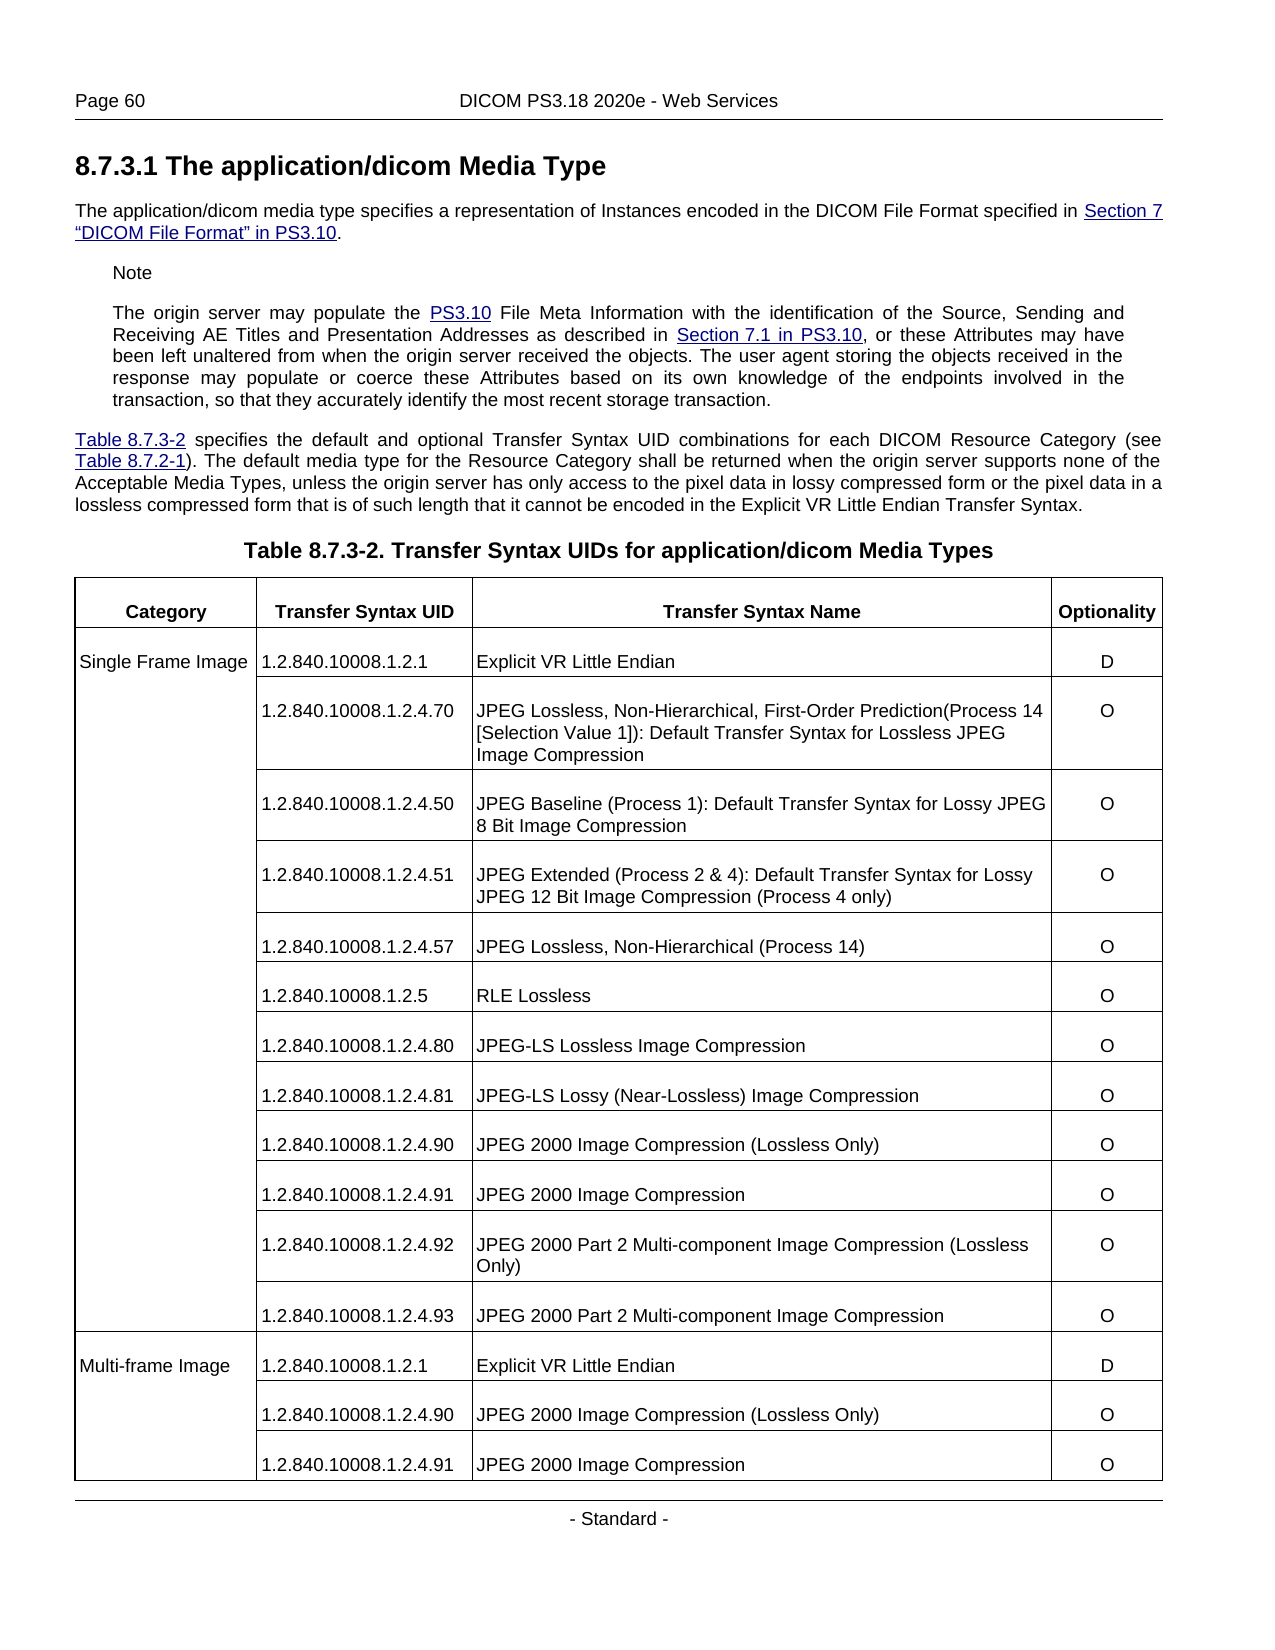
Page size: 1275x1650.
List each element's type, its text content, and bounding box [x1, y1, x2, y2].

table_cell O [1052, 1062, 1162, 1110]
table_cell O [1052, 1211, 1162, 1281]
table_cell O [1052, 677, 1162, 769]
table_cell JPEG Baseline (Process 1): Default Transfer Syntax for Lossy JPEG 8 Bit Image Compression [473, 770, 1051, 840]
table_cell Single Frame Image [76, 628, 256, 1331]
table_cell JPEG 2000 Image Compression [473, 1161, 1051, 1210]
table_cell 1.2.840.10008.1.2.5 [257, 962, 472, 1011]
table_cell O [1052, 1431, 1162, 1480]
text The application/dicom media type specifies a representation of Instances encoded in the DICOM File Format specified in Section 7 “DICOM File Format” in PS3.10. [75, 200, 1162, 243]
table_header Transfer Syntax UID [257, 578, 472, 627]
table_cell 1.2.840.10008.1.2.4.51 [257, 841, 472, 912]
table_cell D [1052, 628, 1162, 676]
text Table 8.7.3-2 specifies the default and optional Transfer Syntax UID combinations for each DICOM Resource Category (see Table 8.7.2-1). The default media type for the Resource Category shall be returned when the origin server supports none of the Acceptable Media Types, unless the origin server has only access to the pixel data in lossy compressed form or the pixel data in a lossless compressed form that is of such length that it cannot be encoded in the Explicit VR Little Endian Transfer Syntax. [75, 429, 1162, 515]
text The origin server may populate the PS3.10 File Meta Information with the identification of the Source, Sending and Receiving AE Titles and Presentation Addresses as described in Section 7.1 in PS3.10, or these Attributes may have been left unaltered from when the origin server received the objects. The user agent storing the objects received in the response may populate or coerce these Attributes based on its own knowledge of the endpoints involved in the transaction, so that they accurately identify the most recent storage transaction. [112, 302, 1125, 410]
table_cell 1.2.840.10008.1.2.4.92 [257, 1211, 472, 1281]
table_cell 1.2.840.10008.1.2.4.91 [257, 1431, 472, 1480]
text 8.7.3.1 The application/dicom Media Type [75, 150, 1162, 181]
table_cell O [1052, 1012, 1162, 1061]
table_header Category [76, 578, 256, 627]
table_cell O [1052, 962, 1162, 1011]
table_cell JPEG Lossless, Non-Hierarchical, First-Order Prediction(Process 14 [Selection Value 1]): Default Transfer Syntax for Lossless JPEG Image Compression [473, 677, 1051, 769]
table_cell O [1052, 913, 1162, 961]
table_cell 1.2.840.10008.1.2.1 [257, 1332, 472, 1380]
table_header Optionality [1052, 578, 1162, 627]
table_cell JPEG 2000 Image Compression (Lossless Only) [473, 1381, 1051, 1430]
table_cell JPEG-LS Lossless Image Compression [473, 1012, 1051, 1061]
table_cell JPEG 2000 Image Compression (Lossless Only) [473, 1111, 1051, 1160]
table_cell RLE Lossless [473, 962, 1051, 1011]
table_cell O [1052, 770, 1162, 840]
table_cell Explicit VR Little Endian [473, 628, 1051, 676]
table_cell O [1052, 1381, 1162, 1430]
table_cell JPEG Lossless, Non-Hierarchical (Process 14) [473, 913, 1051, 961]
table_cell O [1052, 841, 1162, 912]
table_cell 1.2.840.10008.1.2.4.50 [257, 770, 472, 840]
table_cell JPEG 2000 Part 2 Multi-component Image Compression (Lossless Only) [473, 1211, 1051, 1281]
table_cell 1.2.840.10008.1.2.4.57 [257, 913, 472, 961]
table_cell 1.2.840.10008.1.2.4.80 [257, 1012, 472, 1061]
table_cell 1.2.840.10008.1.2.4.93 [257, 1282, 472, 1331]
table_cell 1.2.840.10008.1.2.1 [257, 628, 472, 676]
table_cell Multi-frame Image [76, 1332, 256, 1480]
table_header Transfer Syntax Name [473, 578, 1051, 627]
text Table 8.7.3-2. Transfer Syntax UIDs for application/dicom Media Types [75, 537, 1162, 563]
text Note [112, 262, 1125, 283]
table_cell O [1052, 1282, 1162, 1331]
table_cell 1.2.840.10008.1.2.4.70 [257, 677, 472, 769]
table_cell 1.2.840.10008.1.2.4.90 [257, 1381, 472, 1430]
table_cell JPEG 2000 Part 2 Multi-component Image Compression [473, 1282, 1051, 1331]
table_cell JPEG Extended (Process 2 & 4): Default Transfer Syntax for Lossy JPEG 12 Bit Image Compression (Process 4 only) [473, 841, 1051, 912]
table_cell 1.2.840.10008.1.2.4.91 [257, 1161, 472, 1210]
table_cell JPEG-LS Lossy (Near-Lossless) Image Compression [473, 1062, 1051, 1110]
table_cell D [1052, 1332, 1162, 1380]
table_cell 1.2.840.10008.1.2.4.90 [257, 1111, 472, 1160]
table_cell JPEG 2000 Image Compression [473, 1431, 1051, 1480]
table_cell 1.2.840.10008.1.2.4.81 [257, 1062, 472, 1110]
table_cell O [1052, 1111, 1162, 1160]
table_cell Explicit VR Little Endian [473, 1332, 1051, 1380]
table_cell O [1052, 1161, 1162, 1210]
